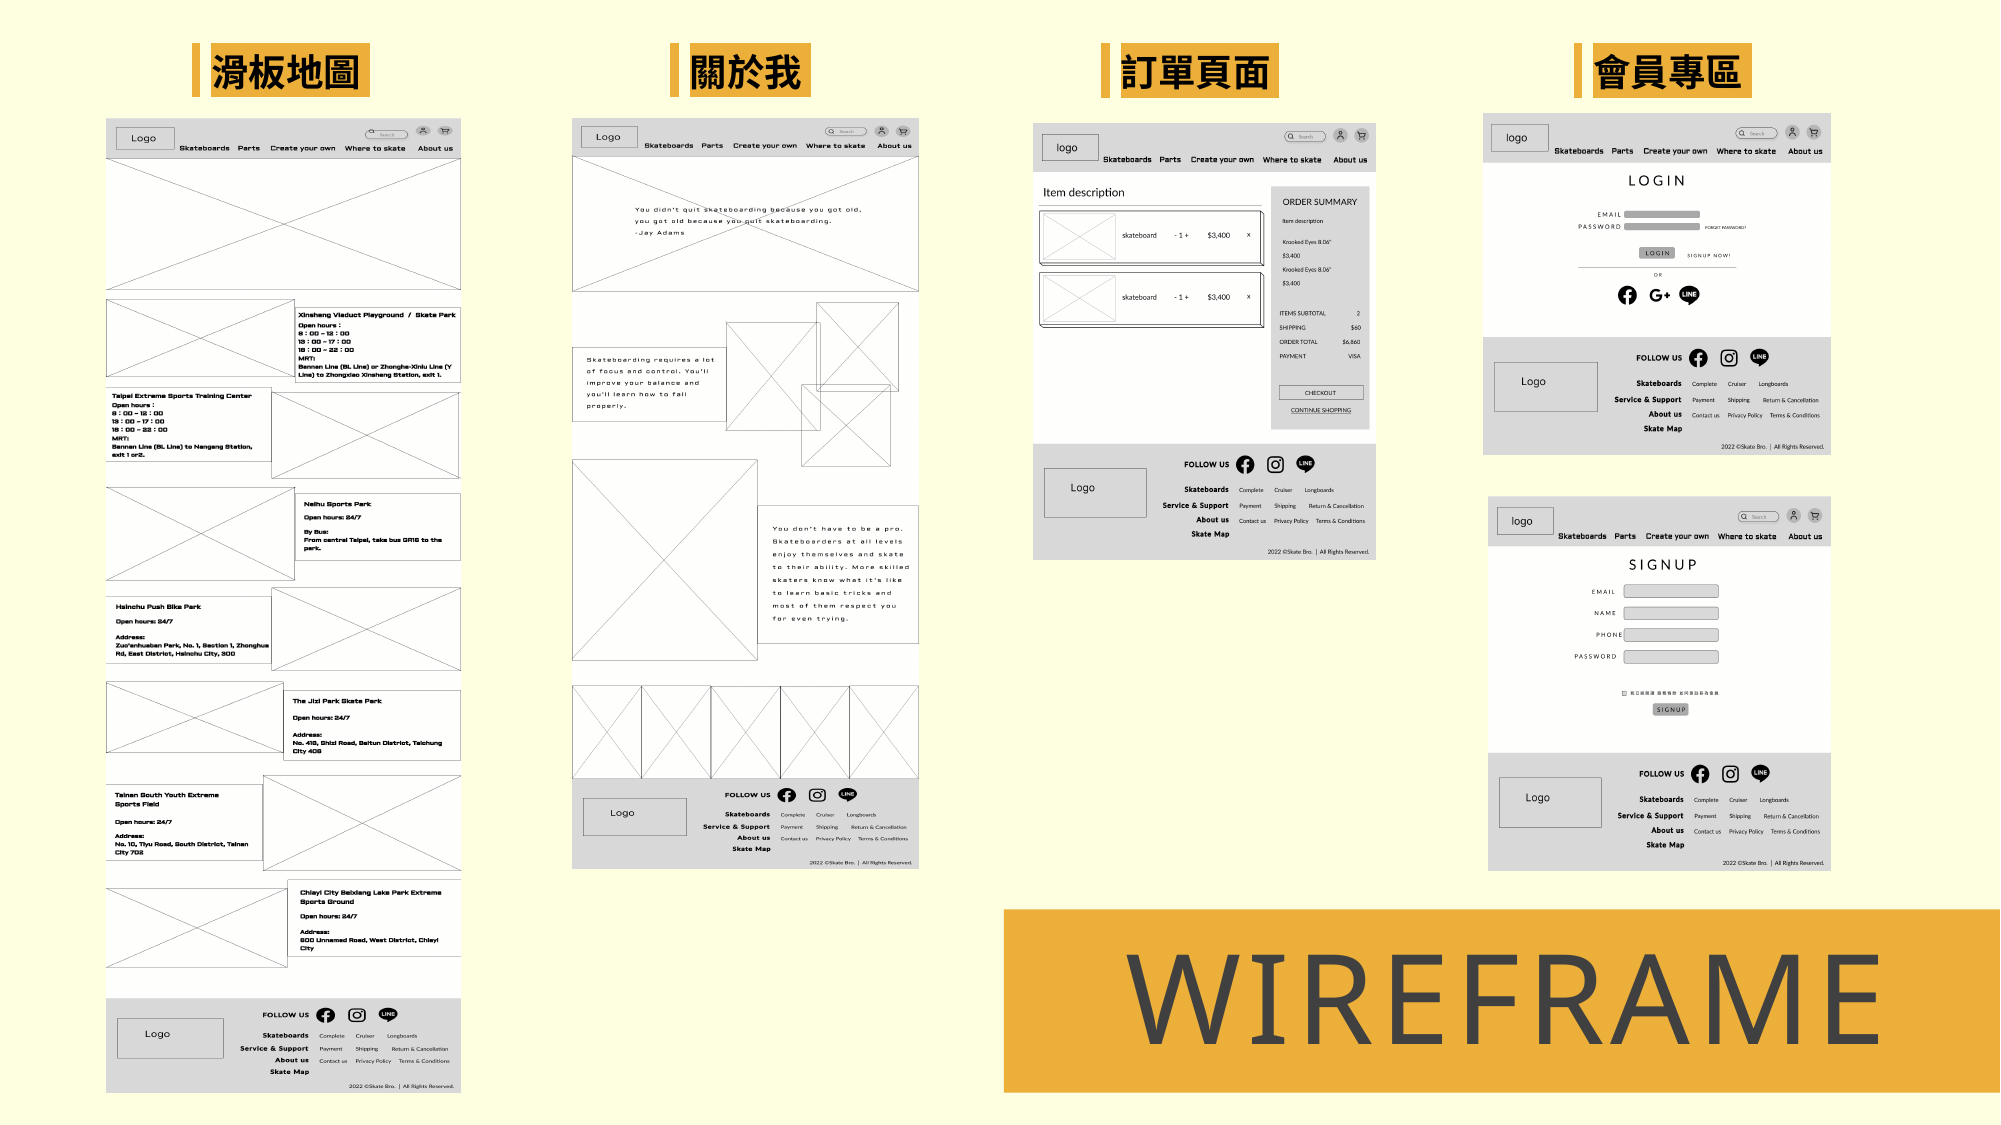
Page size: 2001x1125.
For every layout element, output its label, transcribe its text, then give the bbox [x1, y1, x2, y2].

text_box 訂單頁面 [1086, 35, 1300, 101]
picture [106, 118, 461, 1093]
text_box WIREFRAME [1010, 912, 2000, 1078]
picture [1488, 496, 1831, 871]
text_box 滑板地圖 [177, 35, 390, 101]
text_box 關於我 [655, 35, 869, 101]
picture [1033, 123, 1376, 560]
picture [572, 118, 919, 869]
text_box [1003, 909, 2000, 1093]
text_box 會員專區 [1559, 35, 1772, 101]
picture [1483, 113, 1831, 455]
